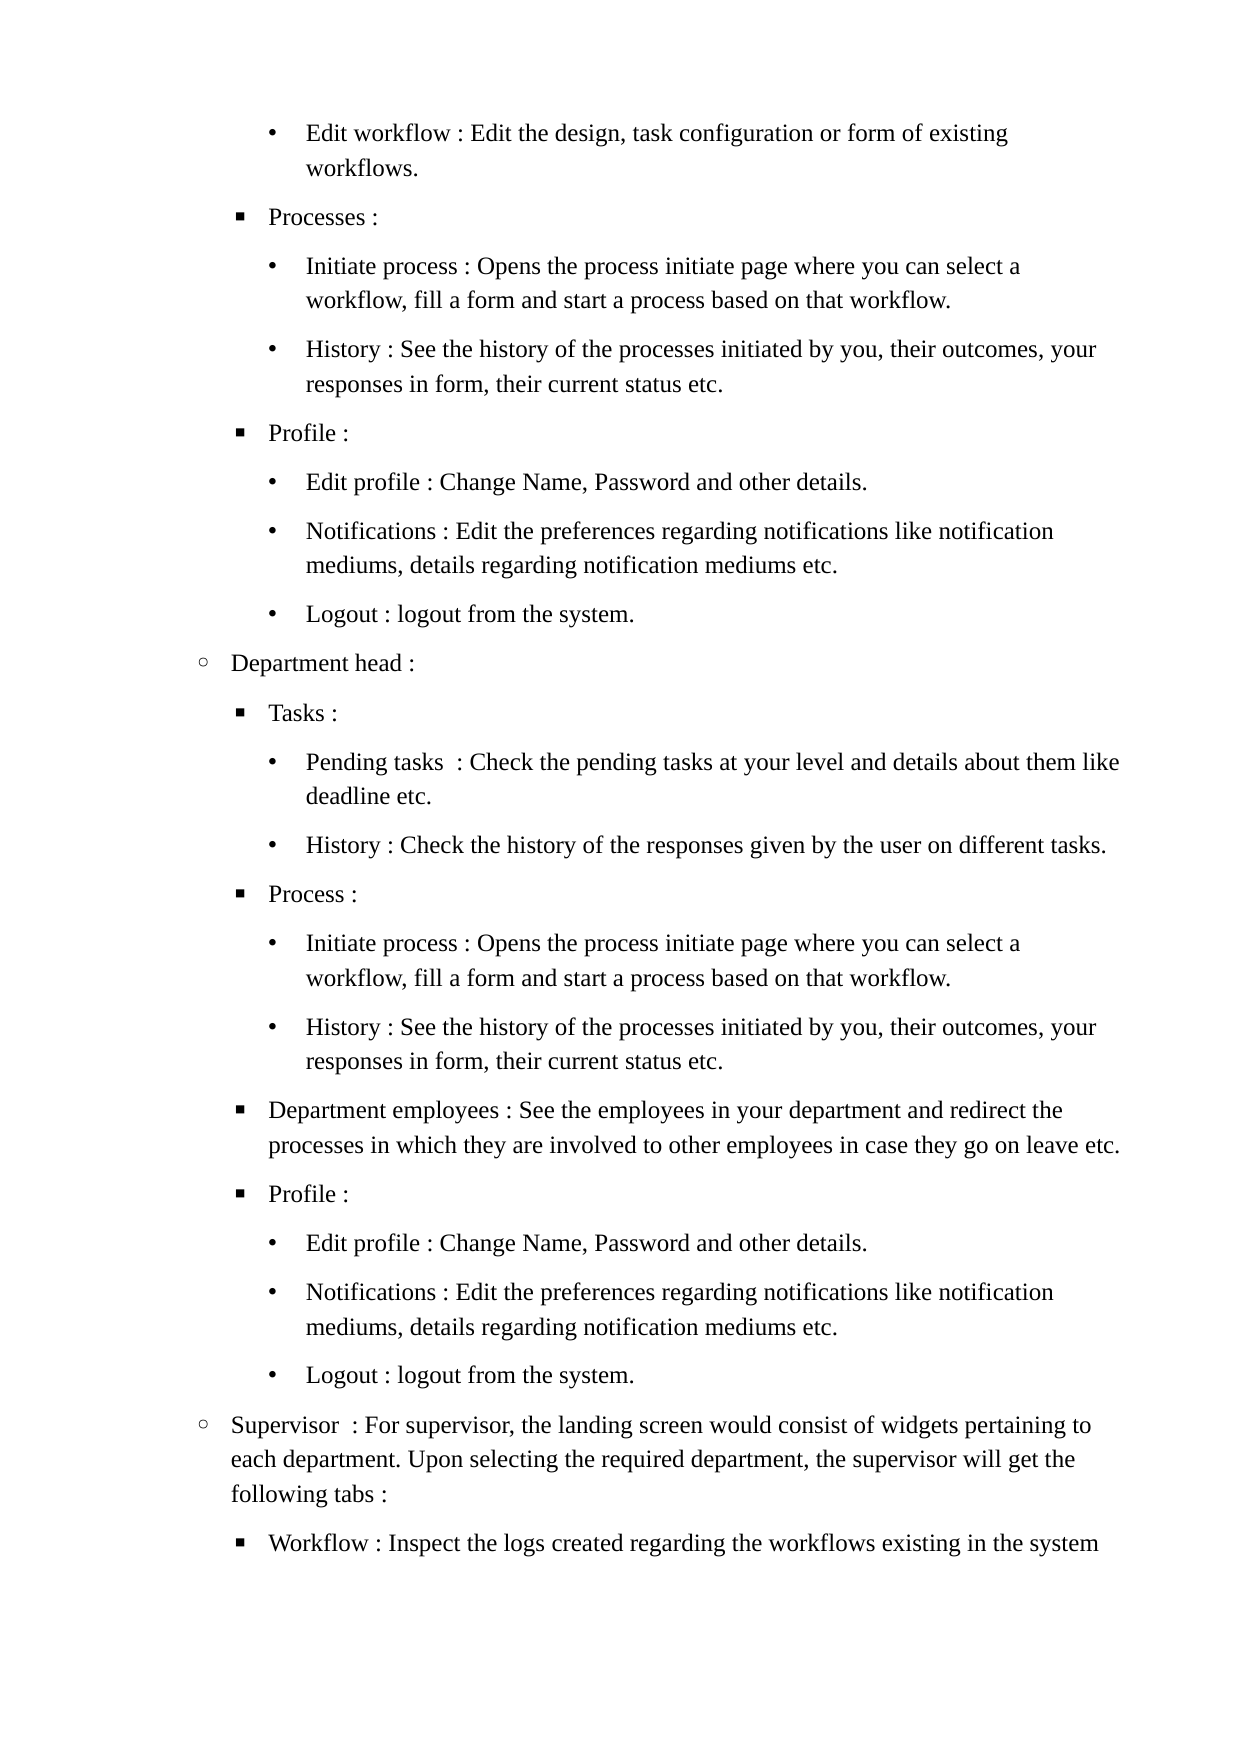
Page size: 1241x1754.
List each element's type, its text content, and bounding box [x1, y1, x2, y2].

list Profile : [231, 1179, 1122, 1208]
list Tasks : [231, 698, 1122, 726]
list History : See the history of the processes initiated by you, their outcomes, your responses in form, their current status etc. [268, 1012, 1122, 1075]
list Profile : [231, 418, 1122, 447]
list Initiate process : Opens the process initiate page where you can select a workflow, fill a form and start a process based on that workflow. [268, 928, 1122, 992]
list Logout : logout from the system. [268, 599, 1122, 628]
list Workflow : Inspect the logs created regarding the workflows existing in the system [231, 1528, 1122, 1556]
list Logout : logout from the system. [268, 1361, 1122, 1389]
list Notifications : Edit the preferences regarding notifications like notification mediums, details regarding notification mediums etc. [268, 516, 1122, 579]
list Process : [231, 879, 1122, 908]
list Supervisor : For supervisor, the landing screen would consist of widgets pertaining to each department. Upon selecting the required department, the supervisor will get the following tabs : [193, 1410, 1122, 1507]
list Initiate process : Opens the process initiate page where you can select a workflow, fill a form and start a process based on that workflow. [268, 251, 1122, 314]
list Edit profile : Change Name, Password and other details. [268, 467, 1122, 496]
list Edit profile : Change Name, Password and other details. [268, 1228, 1122, 1257]
list Department employees : See the employees in your department and redirect the processes in which they are involved to other employees in case they go on leave etc. [231, 1095, 1122, 1159]
list History : See the history of the processes initiated by you, their outcomes, your responses in form, their current status etc. [268, 334, 1122, 397]
list Notifications : Edit the preferences regarding notifications like notification mediums, details regarding notification mediums etc. [268, 1277, 1122, 1340]
list Processes : [231, 202, 1122, 230]
list Edit workflow : Edit the design, task configuration or form of existing workflows. [268, 118, 1122, 181]
list Department head : [193, 648, 1122, 677]
list History : Check the history of the responses given by the user on different tasks. [268, 830, 1122, 859]
list Pending tasks : Check the pending tasks at your level and details about them like deadline etc. [268, 747, 1122, 810]
